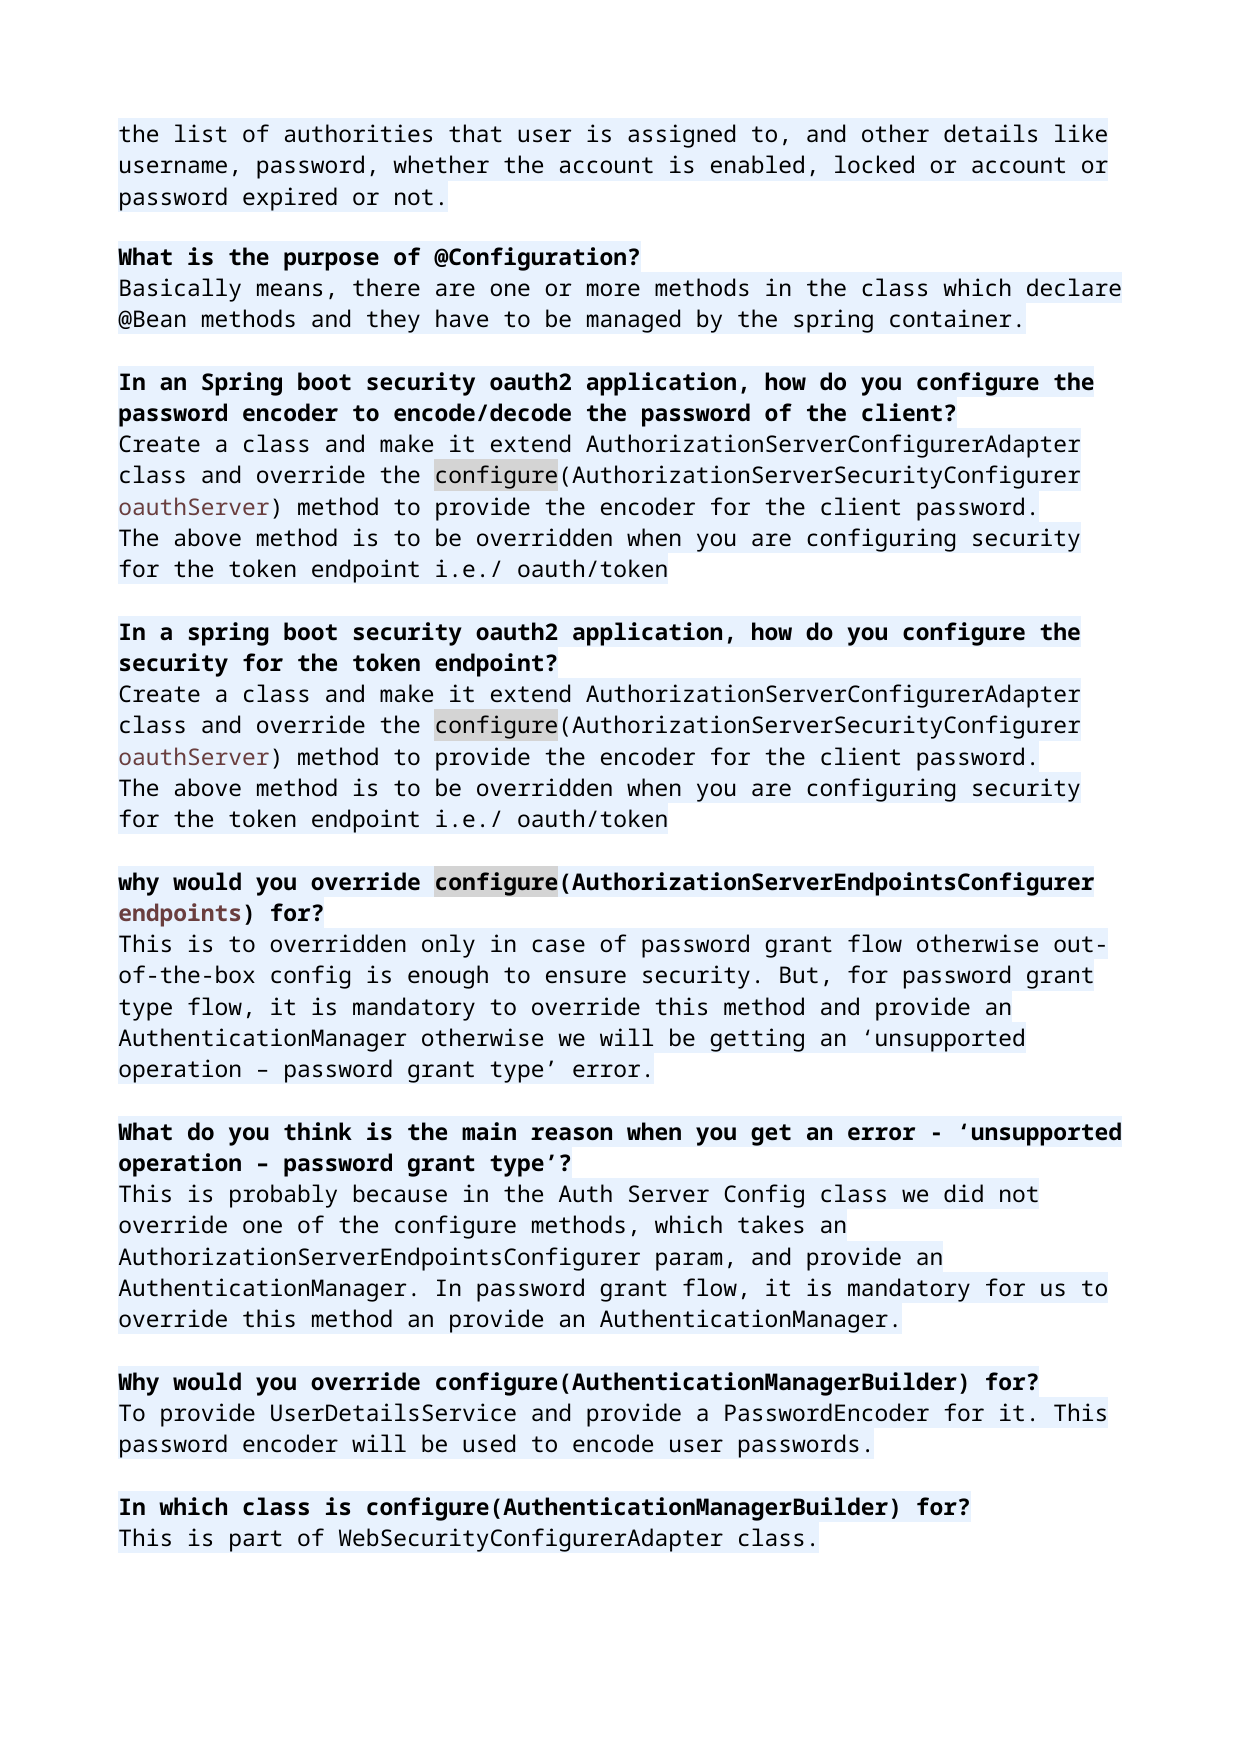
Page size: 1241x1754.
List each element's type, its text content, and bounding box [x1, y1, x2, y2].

text Why would you override configure(AuthenticationManagerBuilder) for? [118, 1366, 1122, 1397]
text What is the purpose of @Configuration? [118, 241, 1122, 272]
text In a spring boot security oauth2 application, how do you configure the security for the token endpoint? [118, 616, 1122, 678]
text The above method is to be overridden when you are configuring security for the token endpoint i.e./ oauth/token [118, 772, 1122, 834]
text The above method is to be overridden when you are configuring security for the token endpoint i.e./ oauth/token [118, 522, 1122, 584]
text To provide UserDetailsService and provide a PasswordEncoder for it. This password encoder will be used to encode user passwords. [118, 1397, 1122, 1459]
text This is to overridden only in case of password grant flow otherwise out-of-the-box config is enough to ensure security. But, for password grant type flow, it is mandatory to override this method and provide an AuthenticationManager otherwise we will be getting an ‘unsupported operation – password grant type’ error. [118, 928, 1122, 1084]
text the list of authorities that user is assigned to, and other details like username, password, whether the account is enabled, locked or account or password expired or not. [118, 118, 1122, 212]
text This is part of WebSecurityConfigurerAdapter class. [118, 1522, 1122, 1553]
text In which class is configure(AuthenticationManagerBuilder) for? [118, 1491, 1122, 1522]
text What do you think is the main reason when you get an error - ‘unsupported operation – password grant type’? [118, 1116, 1122, 1178]
text This is probably because in the Auth Server Config class we did not override one of the configure methods, which takes an AuthorizationServerEndpointsConfigurer param, and provide an AuthenticationManager. In password grant flow, it is mandatory for us to override this method an provide an AuthenticationManager. [118, 1178, 1122, 1334]
text Create a class and make it extend AuthorizationServerConfigurerAdapter class and override the configure(AuthorizationServerSecurityConfigurer oauthServer) method to provide the encoder for the client password. [118, 428, 1122, 522]
text Basically means, there are one or more methods in the class which declare @Bean methods and they have to be managed by the spring container. [118, 272, 1122, 334]
text why would you override configure(AuthorizationServerEndpointsConfigurer endpoints) for? [118, 866, 1122, 928]
text In an Spring boot security oauth2 application, how do you configure the password encoder to encode/decode the password of the client? [118, 366, 1122, 428]
text Create a class and make it extend AuthorizationServerConfigurerAdapter class and override the configure(AuthorizationServerSecurityConfigurer oauthServer) method to provide the encoder for the client password. [118, 678, 1122, 772]
